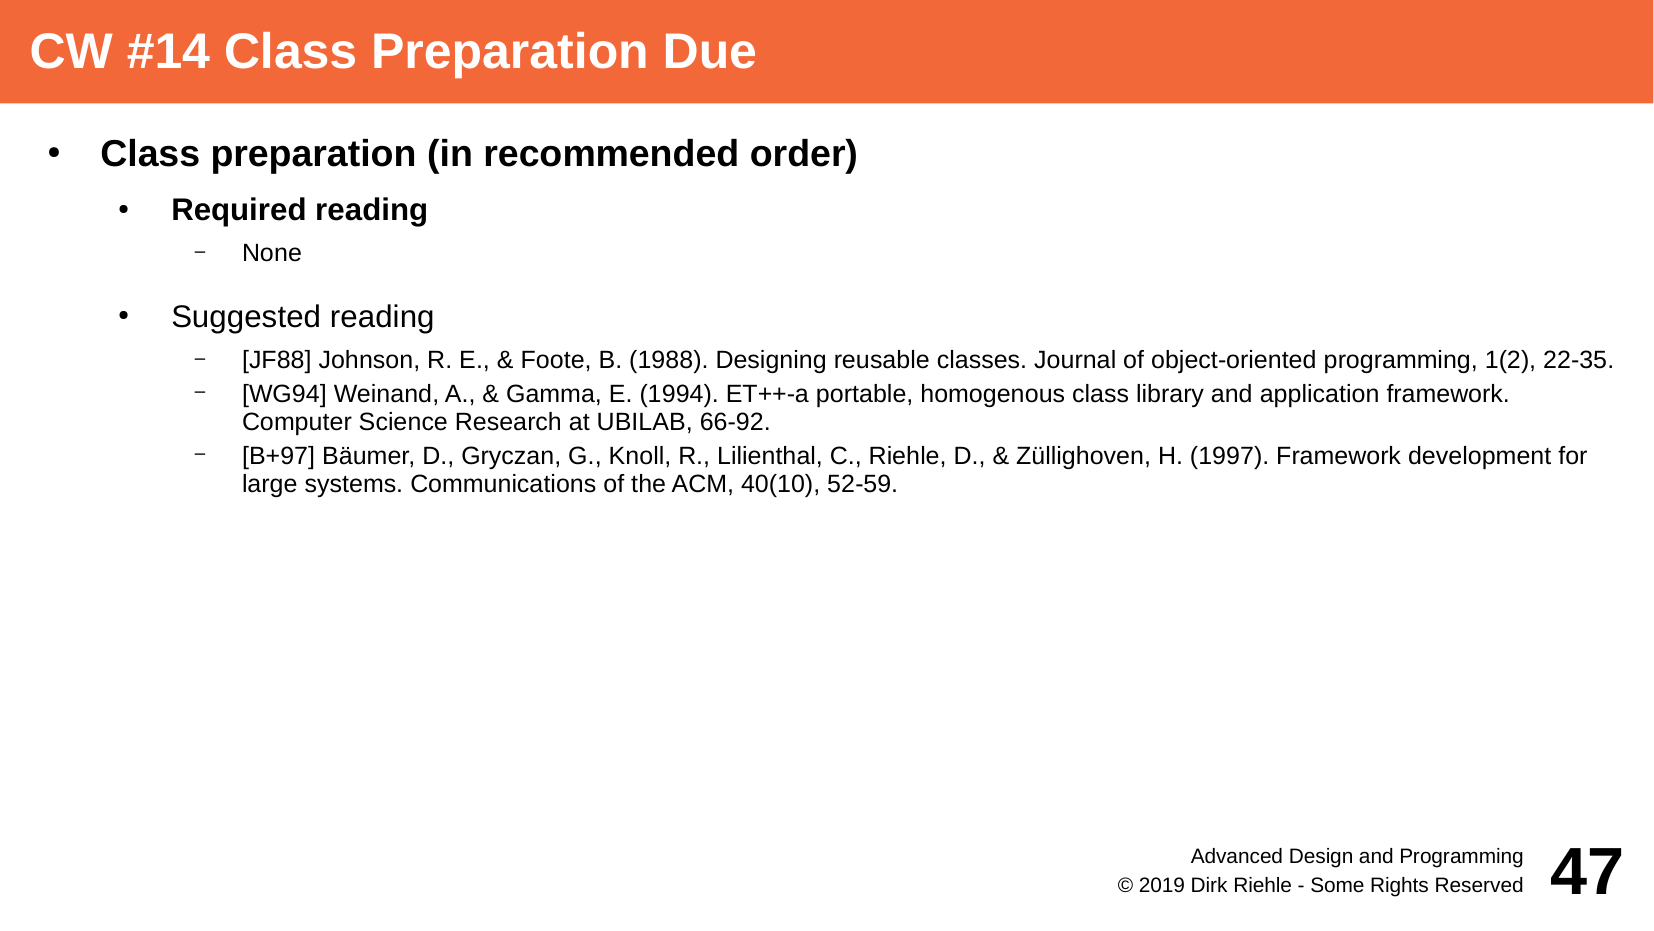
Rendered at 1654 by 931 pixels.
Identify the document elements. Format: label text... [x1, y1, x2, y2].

title CW #14 Class Preparation Due [0, 0, 1654, 104]
list Class preparation (in recommended order) Required reading None Suggested reading [JF88] Johnson, R. E., & Foote, B. (1988). Designing reusable classes. Journal of object-oriented programming, 1(2), 22-35. [WG94] Weinand, A., & Gamma, E. (1994). ET++-a portable, homogenous class library and application framework. Computer Science Research at UBILAB, 66-92. [B+97] Bäumer, D., Gryczan, G., Knoll, R., Lilienthal, C., Riehle, D., & Züllighoven, H. (1997). Framework development for large systems. Communications of the ACM, 40(10), 52-59. [29, 132, 1625, 813]
